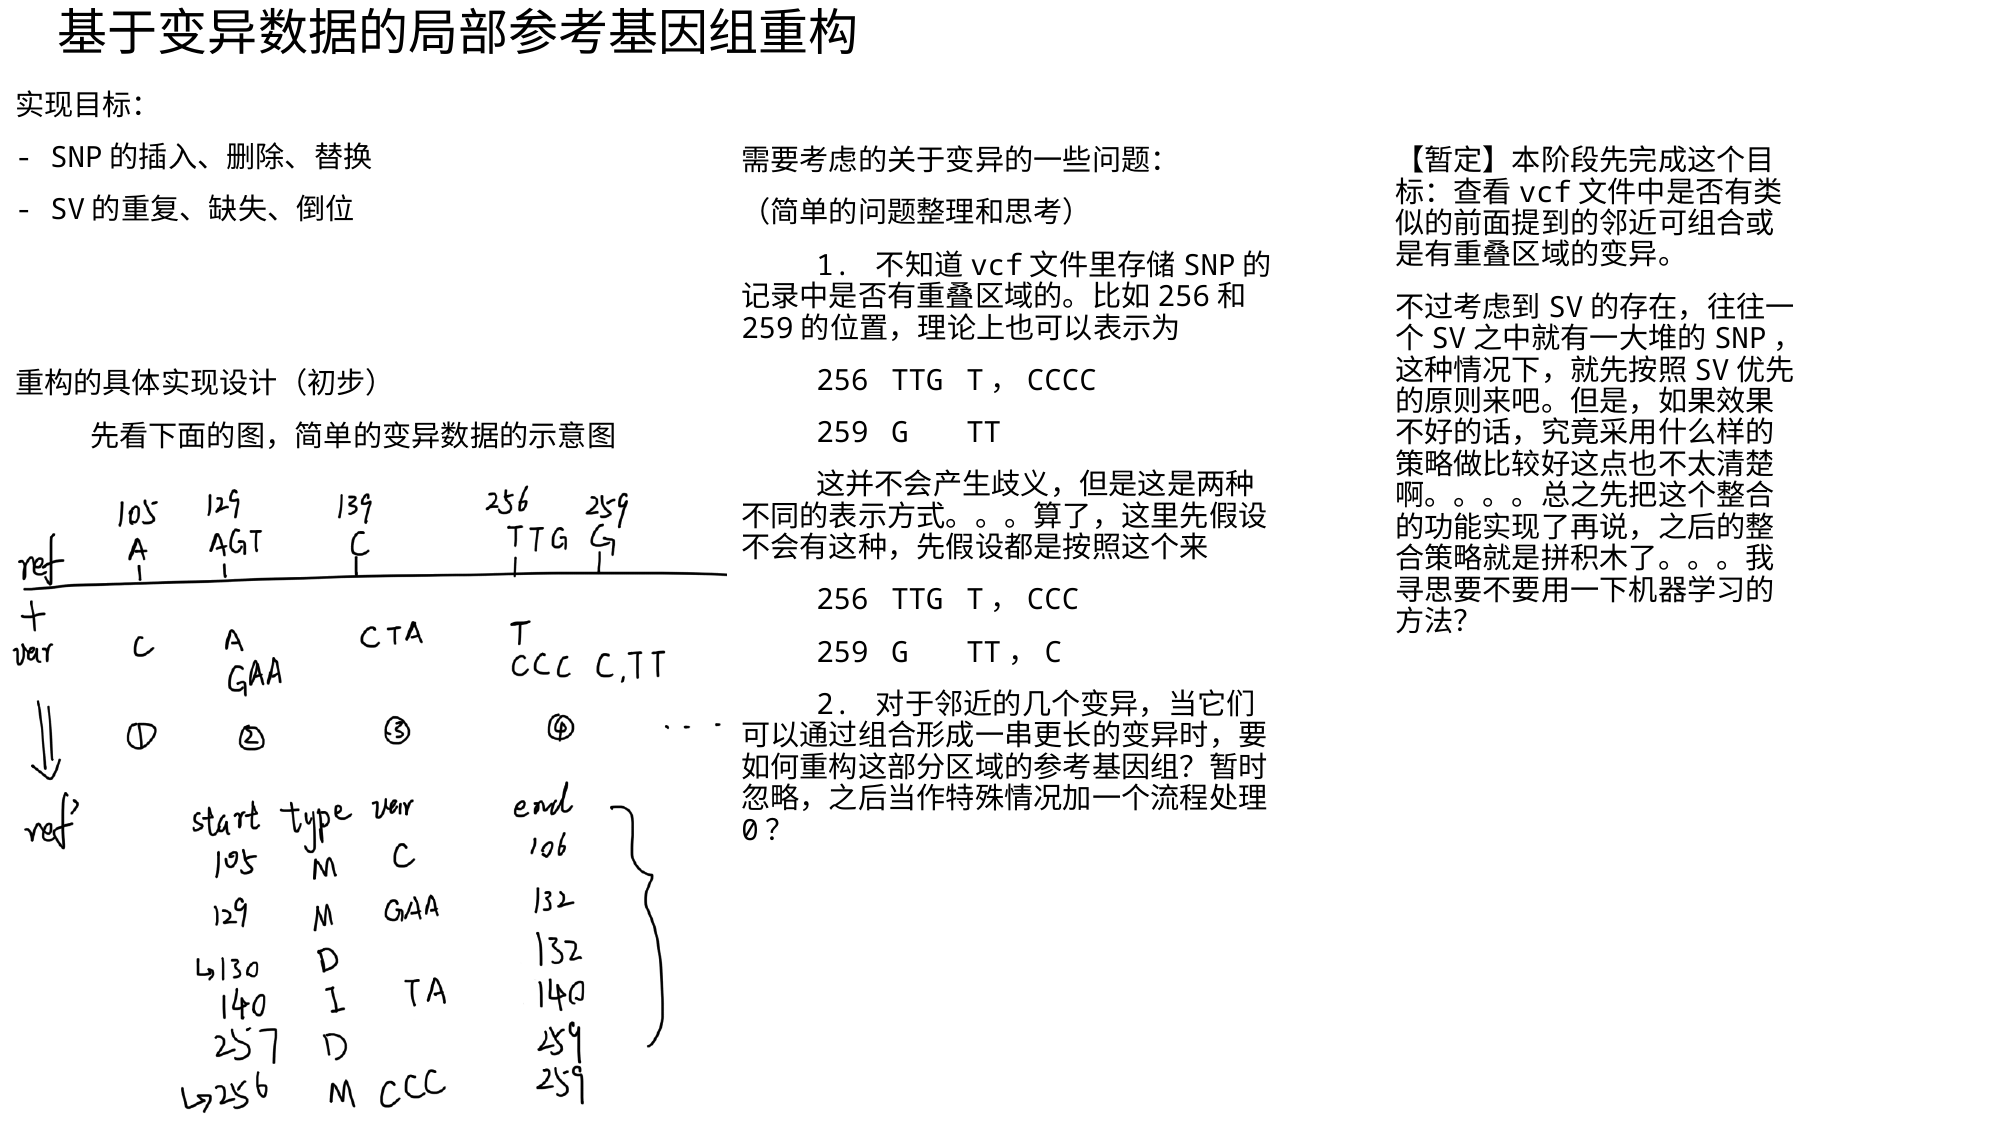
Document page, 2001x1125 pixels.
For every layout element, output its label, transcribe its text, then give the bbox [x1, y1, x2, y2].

subtitle 基于变异数据的局部参考基因组重构 [0, 0, 916, 63]
text_box 实现目标： - SNP的插入、删除、替换 - SV的重复、缺失、倒位 [0, 82, 691, 236]
text_box 重构的具体实现设计（初步） 先看下面的图，简单的变异数据的示意图 [0, 361, 691, 461]
text_box 【暂定】本阶段先完成这个目标：查看vcf文件中是否有类似的前面提到的邻近可组合或是有重叠区域的变异。 不过考虑到SV的存在，往往一个SV之中就有一大堆的SNP，这种情况下，就先按照SV优先的原则来吧。但是，如果效果不好的话，究竟采用什么样的策略做比较好这点也不太清楚啊。。。。总之先把这个整合的功能实现了再说，之后的整合策略就是拼积木了。。。我寻思要不要用一下机器学习的方法？ [1380, 138, 1818, 652]
text_box 需要考虑的关于变异的一些问题： （简单的问题整理和思考） 1. 不知道vcf文件里存储SNP的记录中是否有重叠区域的。比如256和259的位置，理论上也可以表示为 256 TTG T，CCCC 259 G TT 这并不会产生歧义，但是这是两种不同的表示方式。。。算了，这里先假设不会有这种，先假设都是按照这个来 256 TTG T，CCC 259 G TT，C 2. 对于邻近的几个变异，当它们可以通过组合形成一串更长的变异时，要如何重构这部分区域的参考基因组？暂时忽略，之后当作特殊情况加一个流程处理0？ [726, 138, 1298, 831]
picture [0, 475, 727, 1125]
